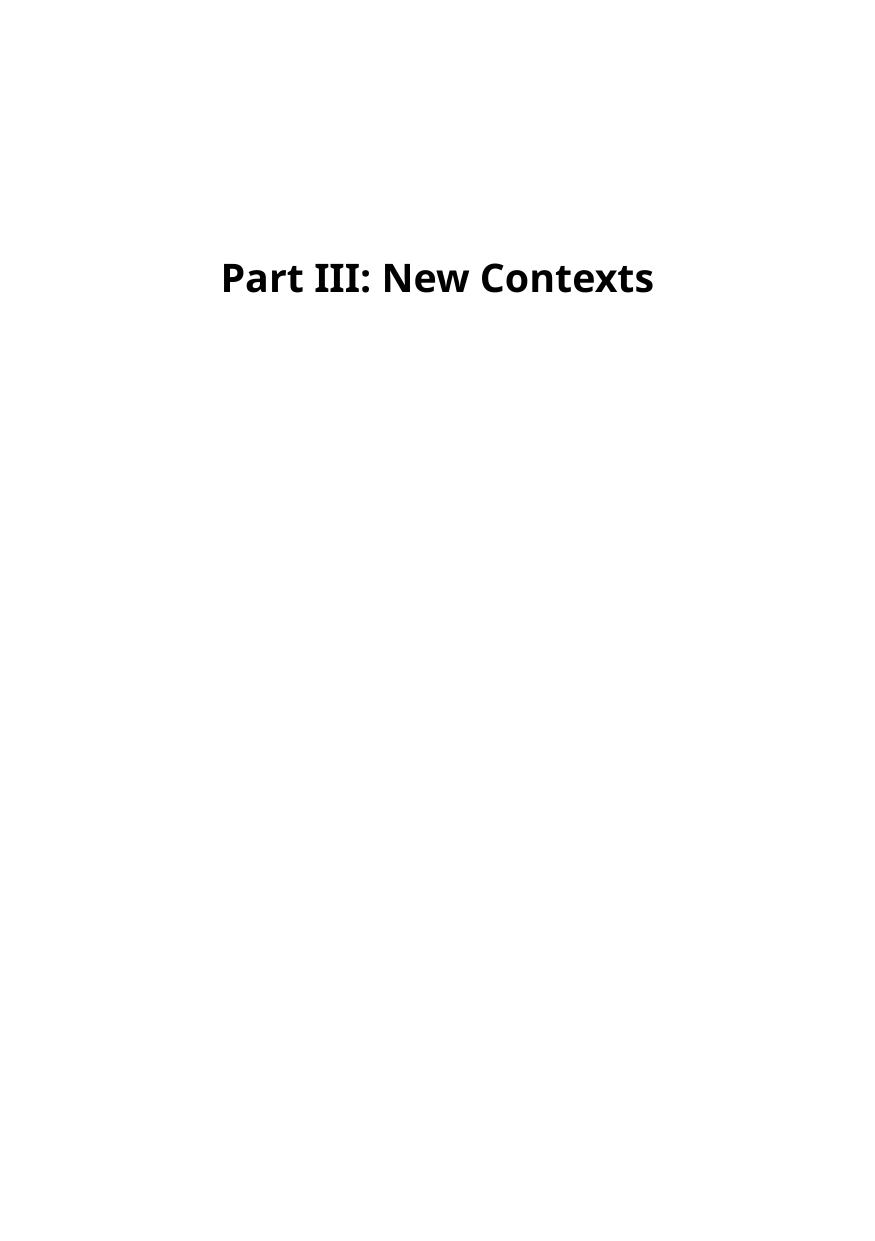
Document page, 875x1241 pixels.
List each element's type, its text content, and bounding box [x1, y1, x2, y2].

subtitle Part III: New Contexts [127, 250, 747, 304]
